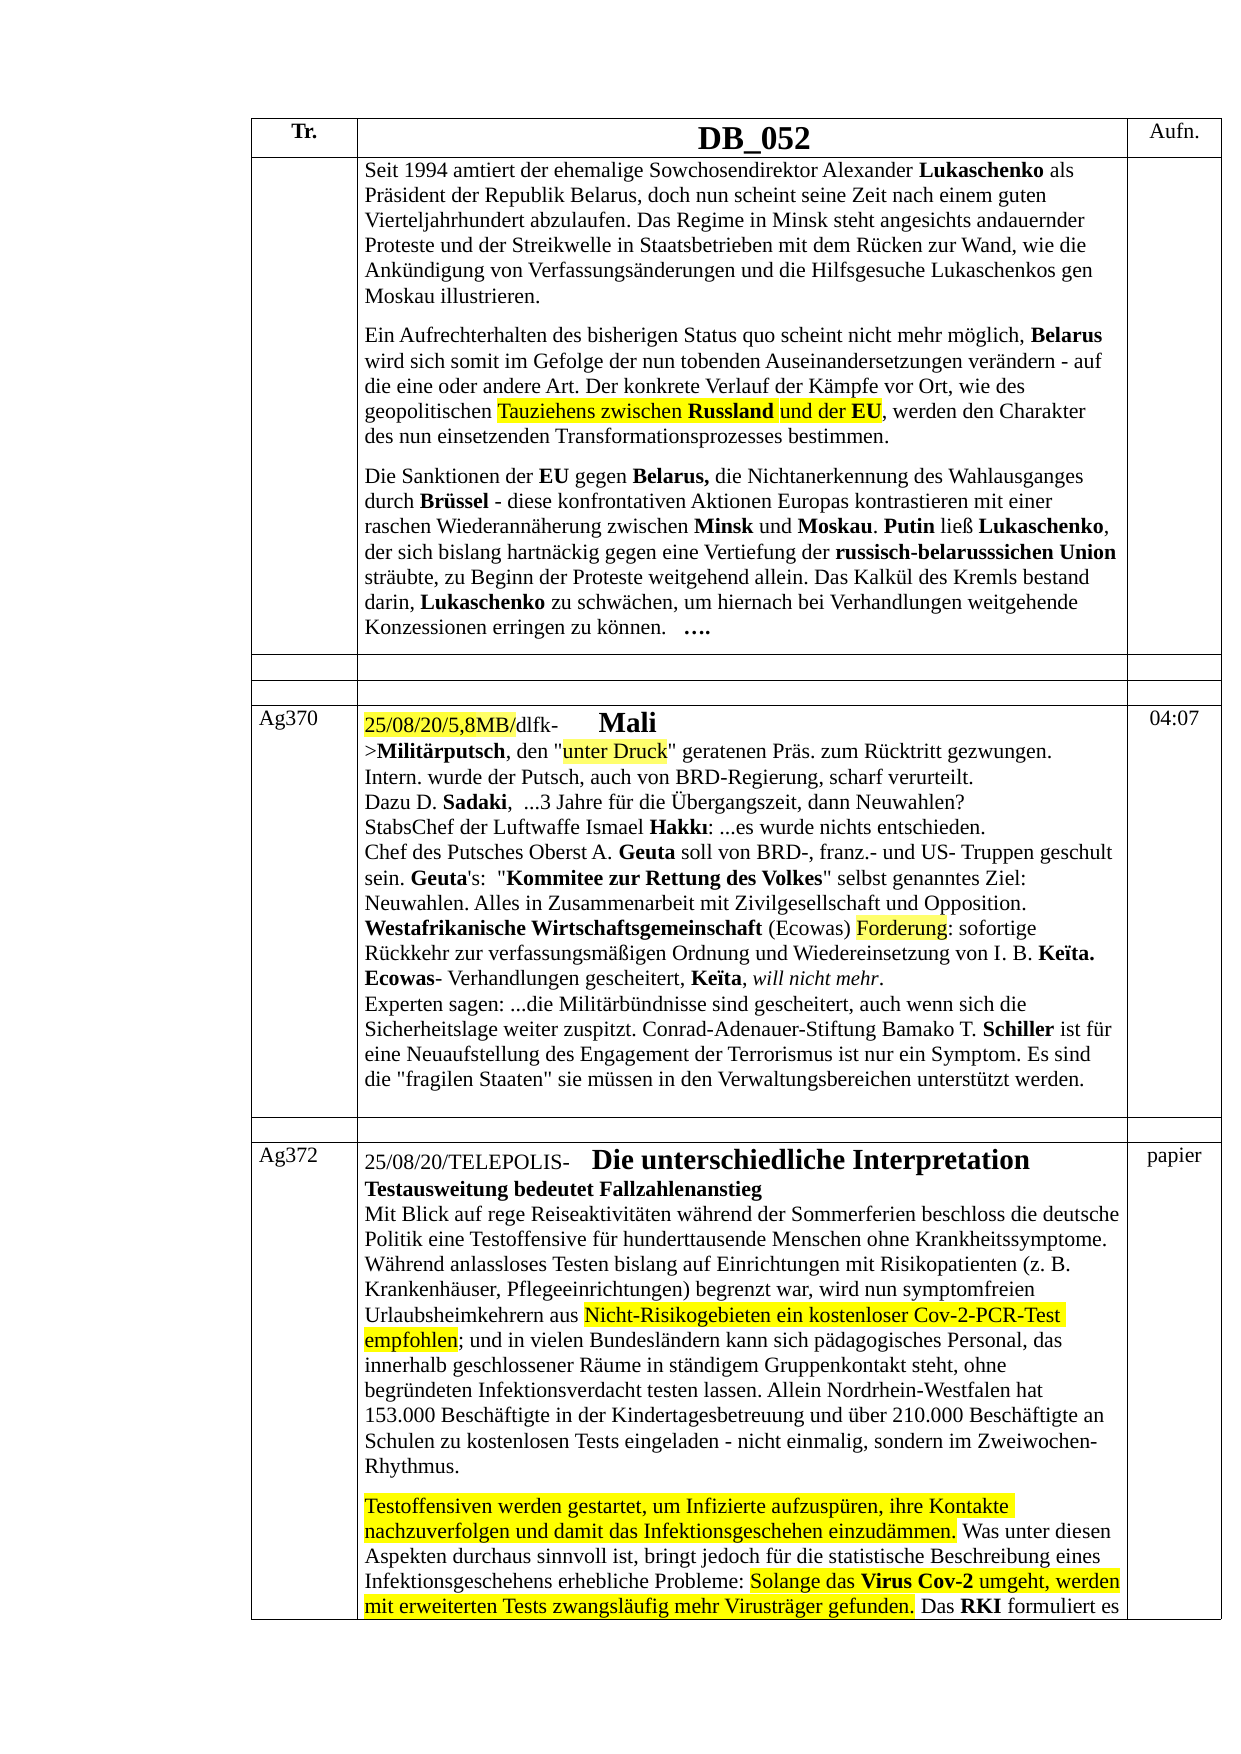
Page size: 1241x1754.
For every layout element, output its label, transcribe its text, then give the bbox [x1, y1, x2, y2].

table_header Aufn. [1128, 119, 1221, 157]
table_cell Ag372 [252, 1143, 357, 1619]
table_header DB_052 [358, 119, 1127, 157]
table_cell [1128, 158, 1221, 654]
table_header ­Tr. [252, 119, 357, 157]
table_cell [1128, 681, 1221, 705]
table_cell [358, 655, 1127, 679]
table_cell 25/08/20/5,8MB/dlfk- Mali >Militärputsch, den "unter Druck" geratenen Präs. zum Rücktritt gezwungen. Intern. wurde der Putsch, auch von BRD-Regierung, scharf verurteilt. Dazu D. Sadaki, ...3 Jahre für die Übergangszeit, dann Neuwahlen? StabsChef der Luftwaffe Ismael Hakkı: ...es wurde nichts entschieden. Chef des Putsches Oberst A. Geuta soll von BRD-, franz.- und US- Truppen geschult sein. Geuta's: "Kommitee zur Rettung des Volkes" selbst genanntes Ziel: Neuwahlen. Alles in Zusammenarbeit mit Zivilgesellschaft und Opposition. Westafrikanische Wirtschaftsgemeinschaft (Ecowas) Forderung: sofortige Rückkehr zur verfassungsmäßigen Ordnung und Wiedereinsetzung von I. B. Keïta. Ecowas- Verhandlungen gescheitert, Keïta, will nicht mehr. Experten sagen: ...die Militärbündnisse sind gescheitert, auch wenn sich die Sicherheitslage weiter zuspitzt. Conrad-Adenauer-Stiftung Bamako T. Schiller ist für eine Neuaufstellung des Engagement der Terrorismus ist nur ein Symptom. Es sind die "fragilen Staaten" sie müssen in den Verwaltungsbereichen unterstützt werden. [358, 706, 1127, 1117]
table_cell [358, 681, 1127, 705]
table_cell [1128, 655, 1221, 679]
table_cell Ag370 [252, 706, 357, 1117]
table_cell [358, 1118, 1127, 1142]
table_cell 04:07 [1128, 706, 1221, 1117]
table_cell papier [1128, 1143, 1221, 1619]
table_cell Seit 1994 amtiert der ehemalige Sowchosendirektor Alexander Lukaschenko als Präsident der Republik Belarus, doch nun scheint seine Zeit nach einem guten Vierteljahrhundert abzulaufen. Das Regime in Minsk steht angesichts andauernder Proteste und der Streikwelle in Staatsbetrieben mit dem Rücken zur Wand, wie die Ankündigung von Verfassungsänderungen und die Hilfsgesuche Lukaschenkos gen Moskau illustrieren. Ein Aufrechterhalten des bisherigen Status quo scheint nicht mehr möglich, Belarus wird sich somit im Gefolge der nun tobenden Auseinandersetzungen verändern - auf die eine oder andere Art. Der konkrete Verlauf der Kämpfe vor Ort, wie des geopolitischen Tauziehens zwischen Russland und der EU, werden den Charakter des nun einsetzenden Transformationsprozesses bestimmen. Die Sanktionen der EU gegen Belarus, die Nichtanerkennung des Wahlausganges durch Brüssel - diese konfrontativen Aktionen Europas kontrastieren mit einer raschen Wiederannäherung zwischen Minsk und Moskau. Putin ließ Lukaschenko, der sich bislang hartnäckig gegen eine Vertiefung der russisch-belarusssichen Union sträubte, zu Beginn der Proteste weitgehend allein. Das Kalkül des Kremls bestand darin, Lukaschenko zu schwächen, um hiernach bei Verhandlungen weitgehende Konzessionen erringen zu können. …. [358, 158, 1127, 654]
table_cell [252, 681, 357, 705]
table_cell 25/08/20/TELEPOLIS- Die unterschiedliche Interpretation Testausweitung bedeutet Fallzahlenanstieg Mit Blick auf rege Reiseaktivitäten während der Sommerferien beschloss die deutsche Politik eine Testoffensive für hunderttausende Menschen ohne Krankheitssymptome. Während anlassloses Testen bislang auf Einrichtungen mit Risikopatienten (z. B. Krankenhäuser, Pflegeeinrichtungen) begrenzt war, wird nun symptomfreien Urlaubsheimkehrern aus Nicht-Risikogebieten ein kostenloser Cov-2-PCR-Test empfohlen; und in vielen Bundesländern kann sich pädagogisches Personal, das innerhalb geschlossener Räume in ständigem Gruppenkontakt steht, ohne begründeten Infektionsverdacht testen lassen. Allein Nordrhein-Westfalen hat 153.000 Beschäftigte in der Kindertagesbetreuung und über 210.000 Beschäftigte an Schulen zu kostenlosen Tests eingeladen - nicht einmalig, sondern im Zweiwochen-Rhythmus. Testoffensiven werden gestartet, um Infizierte aufzuspüren, ihre Kontakte nachzuverfolgen und damit das Infektionsgeschehen einzudämmen. Was unter diesen Aspekten durchaus sinnvoll ist, bringt jedoch für die statistische Beschreibung eines Infektionsgeschehens erhebliche Probleme: Solange das Virus Cov-2 umgeht, werden mit erweiterten Tests zwangsläufig mehr Virusträger gefunden. Das RKI formuliert es [358, 1143, 1127, 1619]
table_cell [252, 158, 357, 654]
table_cell [252, 655, 357, 679]
table_cell [1128, 1118, 1221, 1142]
table_cell [252, 1118, 357, 1142]
